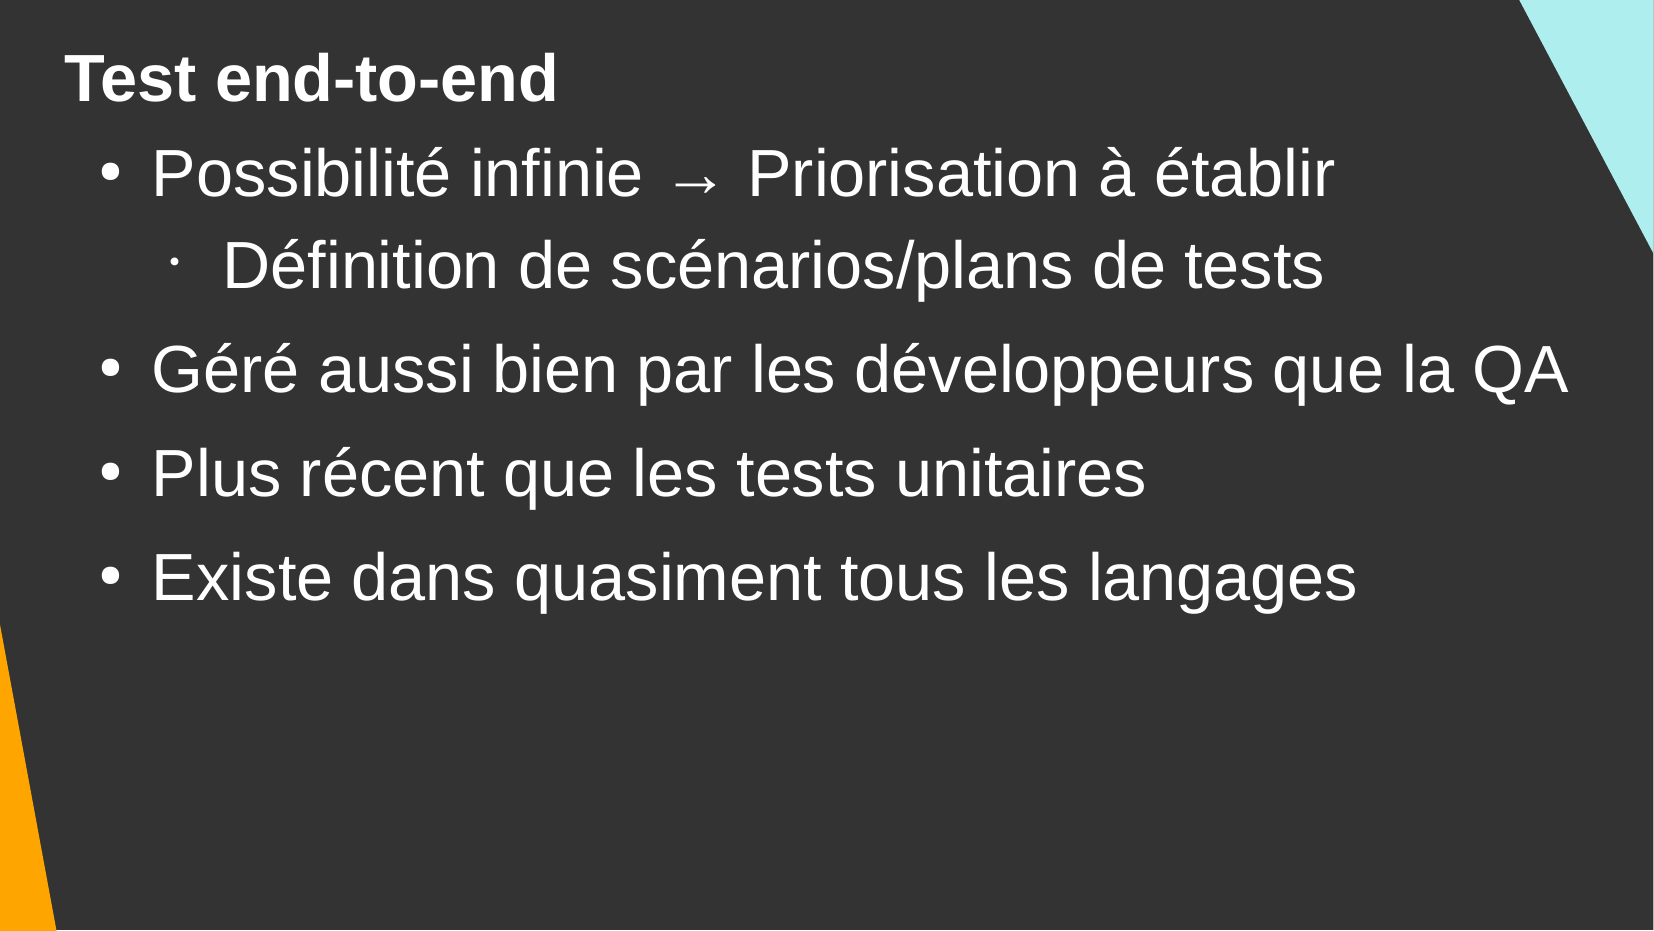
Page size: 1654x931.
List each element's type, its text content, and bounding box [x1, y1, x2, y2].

list Possibilité infinie → Priorisation à établir Définition de scénarios/plans de tests Géré aussi bien par les développeurs que la QA Plus récent que les tests unitaires Existe dans quasiment tous les langages [80, 135, 1620, 745]
title Test end-to-end [64, 40, 1075, 116]
text_box [1519, 0, 1654, 255]
text_box [0, 624, 57, 931]
